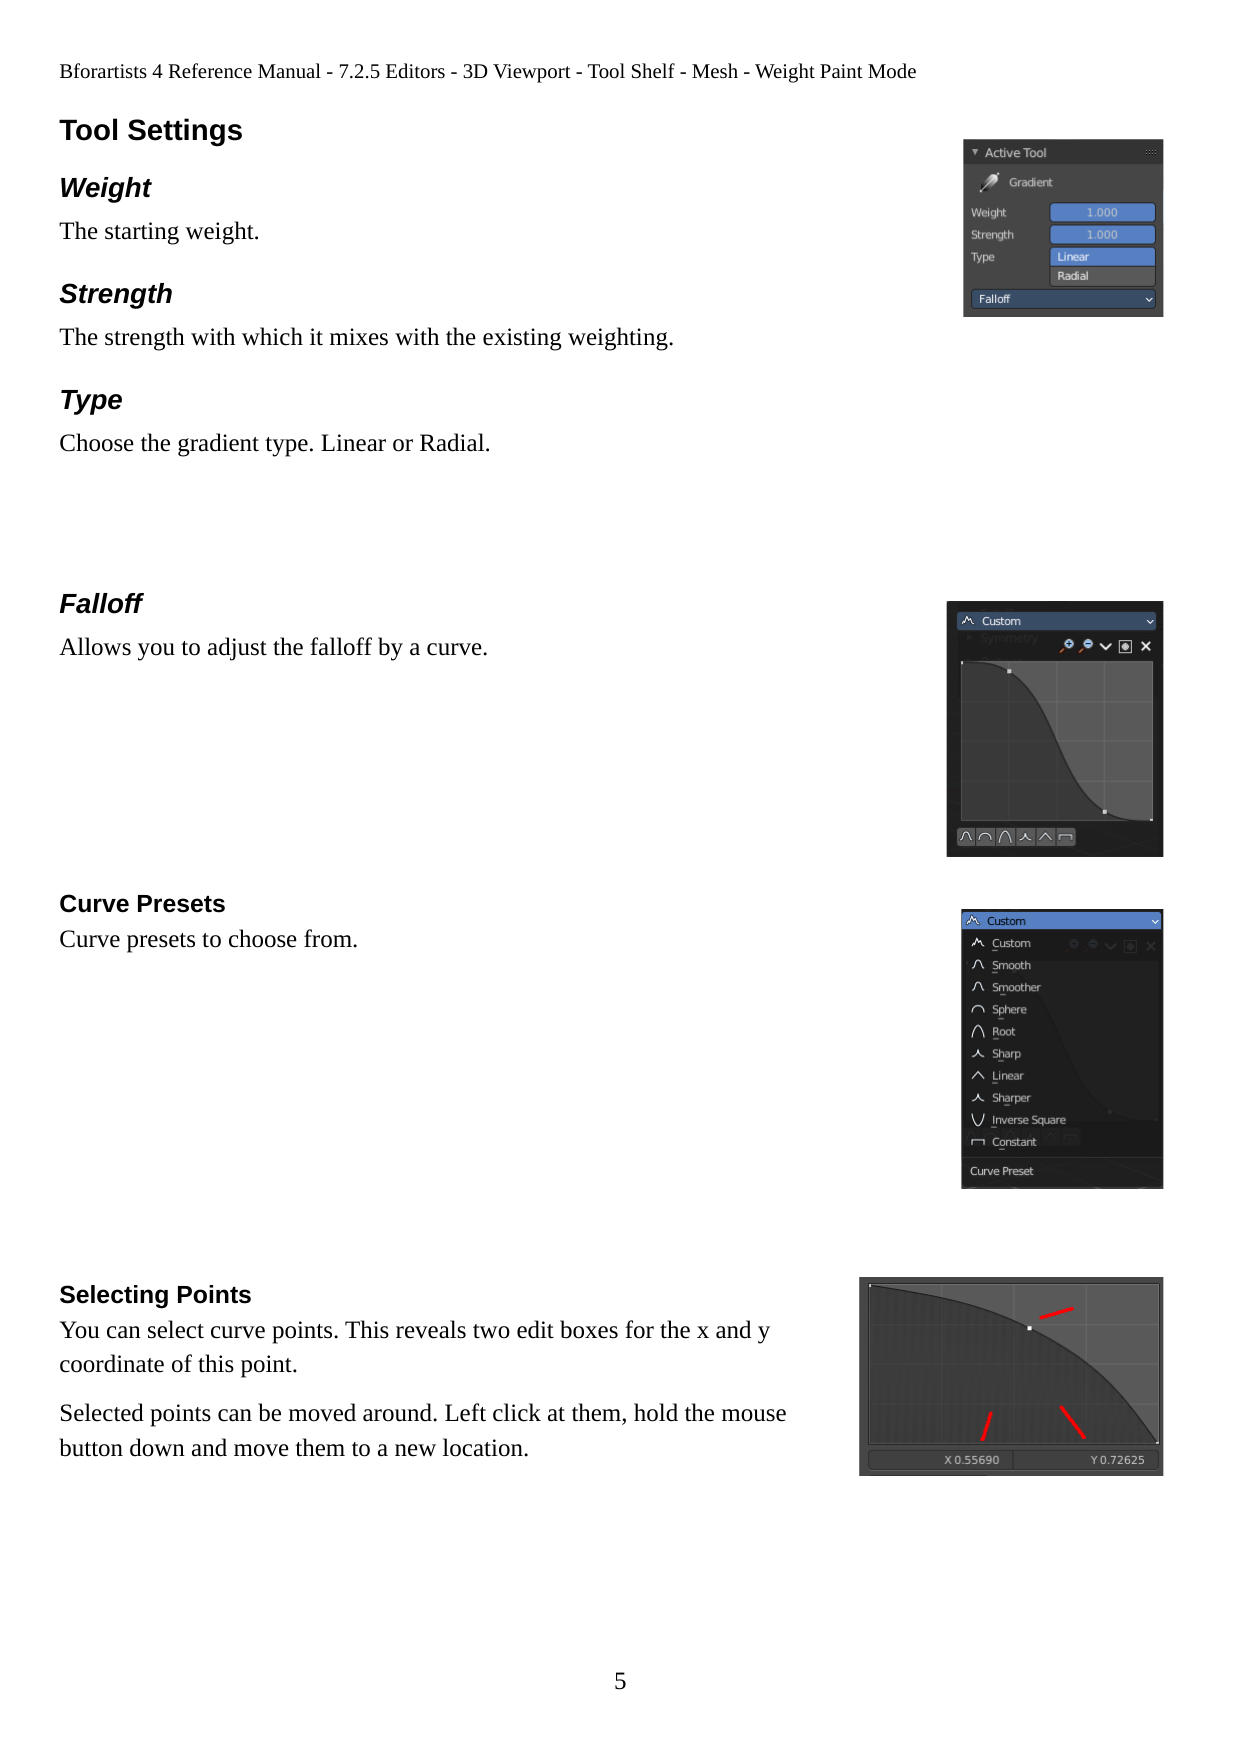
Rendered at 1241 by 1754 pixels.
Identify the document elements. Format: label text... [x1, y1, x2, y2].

picture [946, 601, 1164, 857]
subtitle Weight [59, 171, 963, 203]
subtitle Curve Presets [59, 889, 1181, 918]
text You can select curve points. This reveals two edit boxes for the x and y coordinate of this point. [59, 1315, 859, 1378]
subtitle Falloff [59, 587, 1181, 619]
text Selected points can be moved around. Left click at them, hold the mouse button down and move them to a new location. [59, 1398, 859, 1462]
text Choose the gradient type. Linear or Radial. [59, 428, 1181, 456]
text Curve presets to choose from. [59, 924, 961, 953]
picture [961, 909, 1164, 1189]
text The starting weight. [59, 216, 963, 244]
text Allows you to adjust the falloff by a curve. [59, 632, 946, 660]
picture [963, 139, 1164, 317]
text [1164, 216, 1181, 244]
subtitle Tool Settings [59, 113, 1181, 146]
subtitle Type [59, 383, 1181, 415]
text The strength with which it mixes with the existing weighting. [59, 322, 1181, 350]
subtitle [1164, 171, 1181, 203]
subtitle [1164, 277, 1181, 309]
subtitle [1164, 1280, 1181, 1309]
subtitle Strength [59, 277, 963, 309]
subtitle Selecting Points [59, 1280, 859, 1309]
picture [859, 1277, 1164, 1476]
